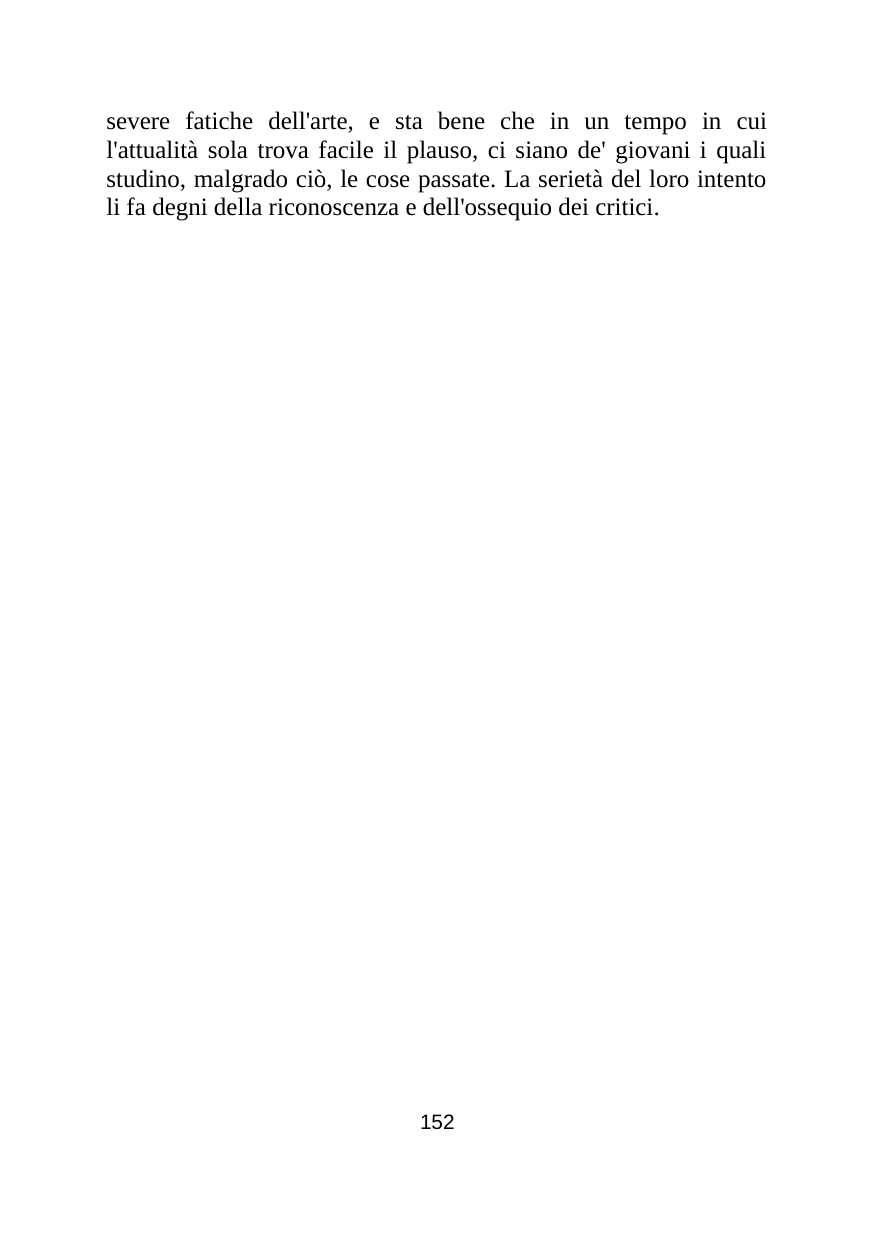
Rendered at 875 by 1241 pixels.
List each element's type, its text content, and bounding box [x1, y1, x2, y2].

text severe fatiche dell'arte, e sta bene che in un tempo in cui l'attualità sola trova facile il plauso, ci siano de' giovani i quali studino, malgrado ciò, le cose passate. La serietà del loro intento li fa degni della riconoscenza e dell'ossequio dei critici. [106, 106, 768, 221]
